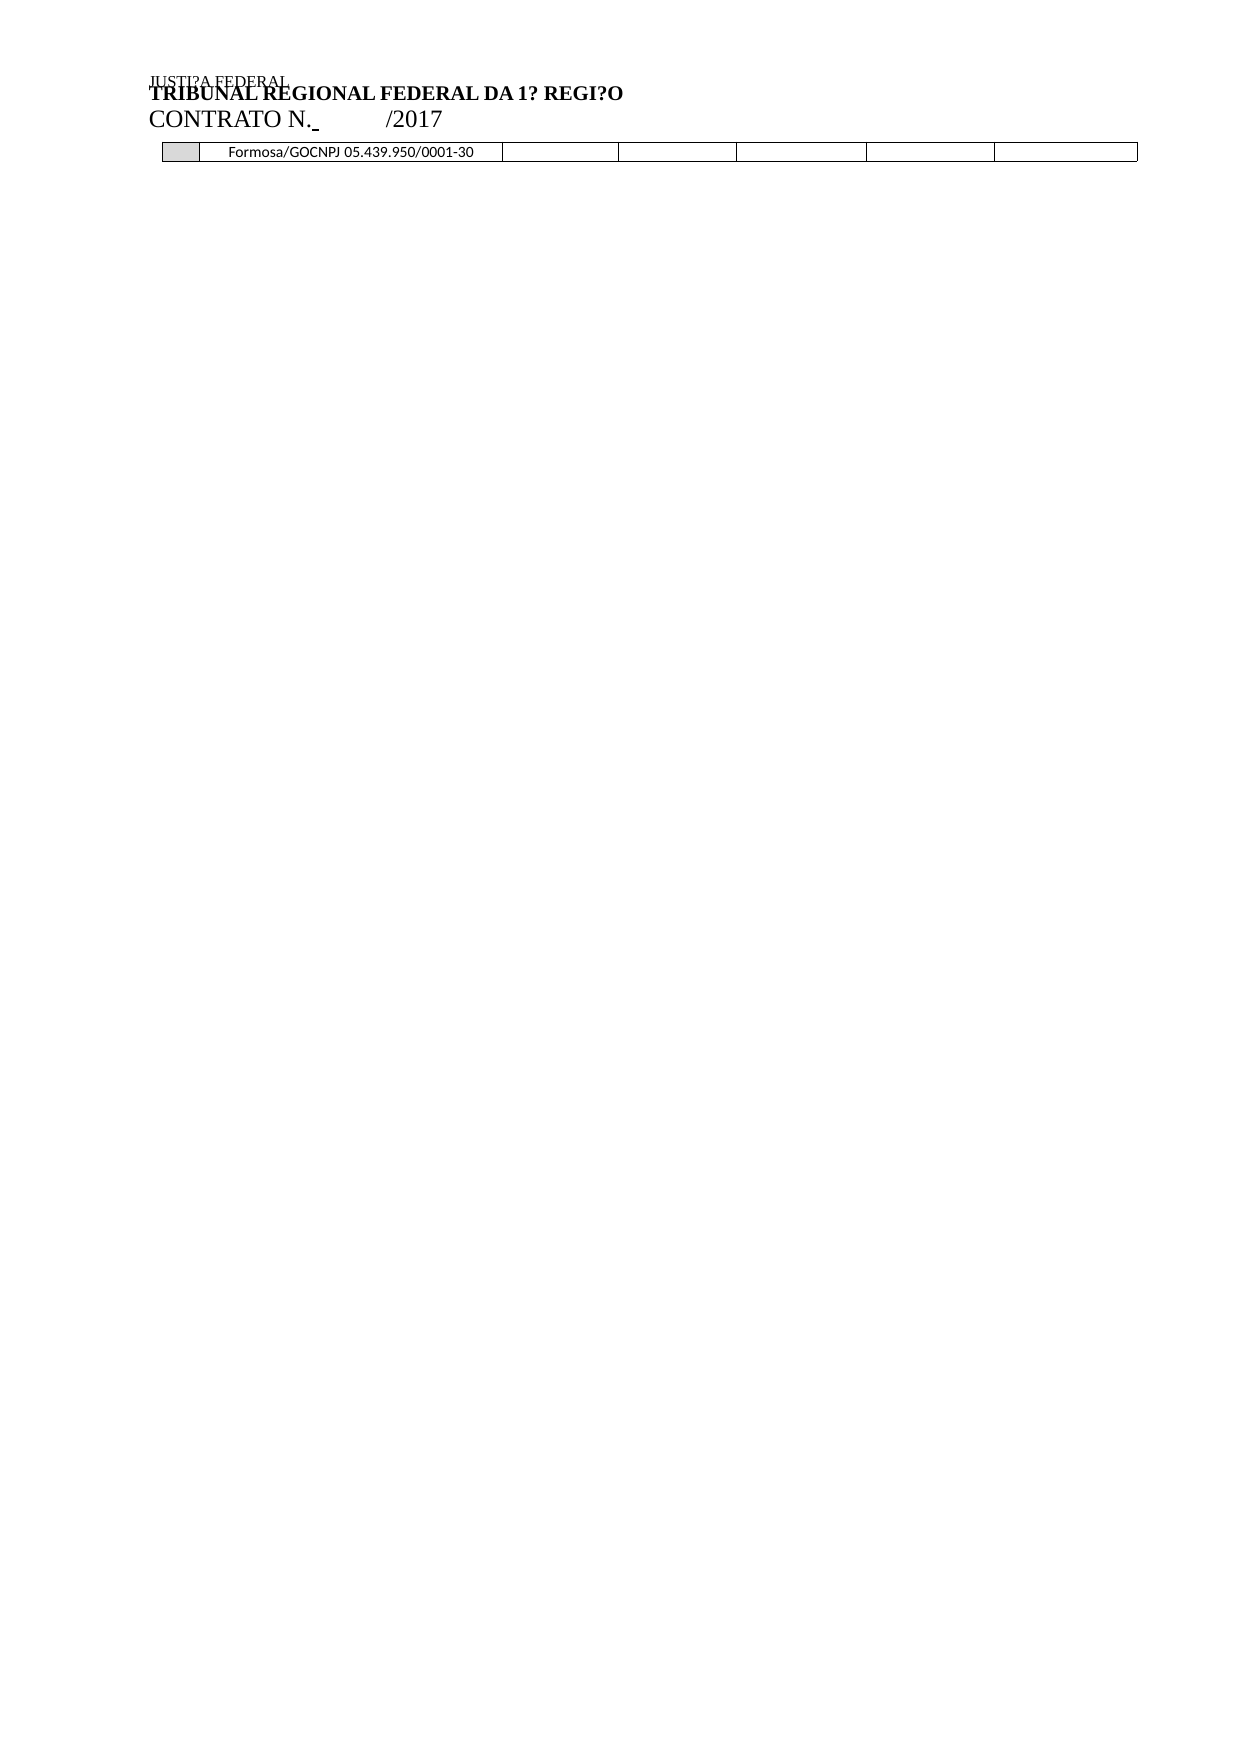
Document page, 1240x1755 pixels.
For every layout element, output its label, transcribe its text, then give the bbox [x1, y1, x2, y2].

table_cell [867, 143, 994, 161]
table_cell - Formosa/GOCNPJ 05.439.950/0001-30 [200, 143, 502, 161]
table_cell [503, 143, 618, 161]
table_cell [163, 143, 199, 161]
table_cell [737, 143, 866, 161]
table_cell [995, 143, 1137, 161]
table_cell [619, 143, 736, 161]
